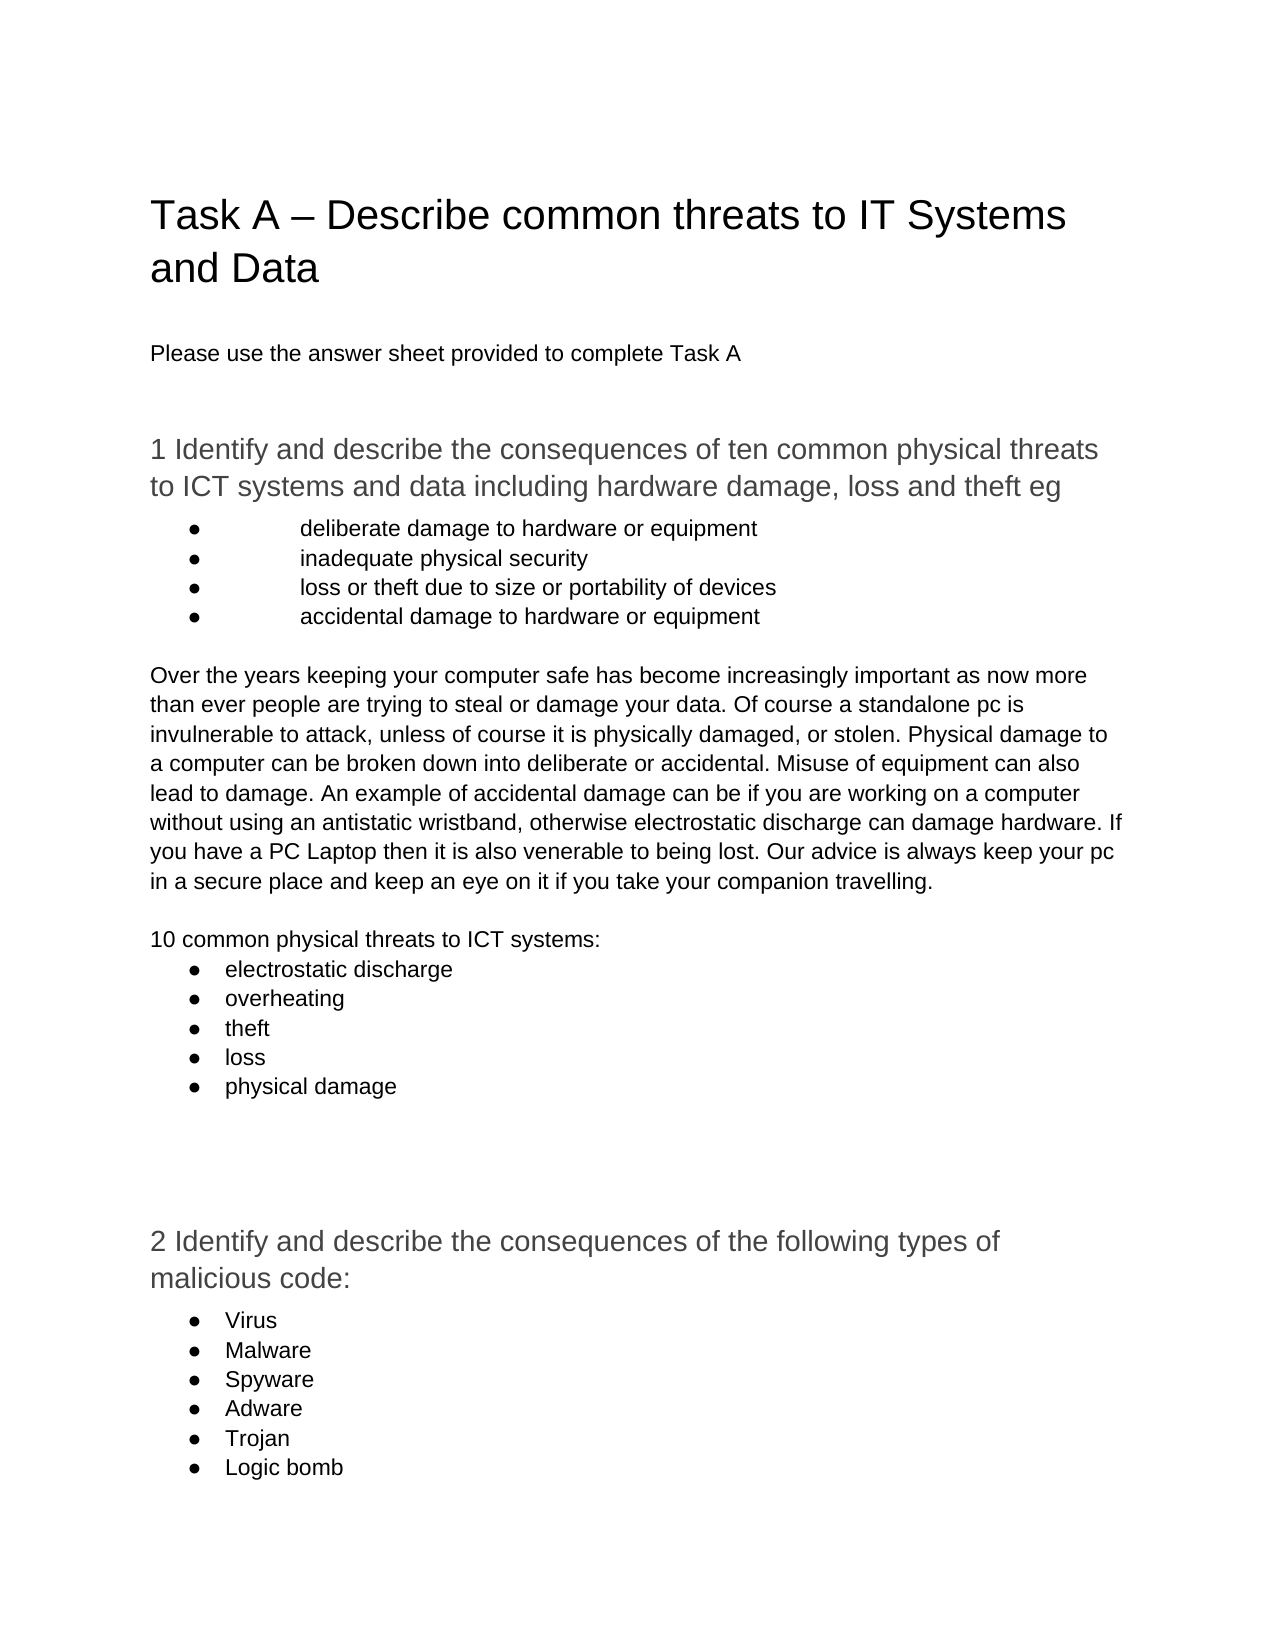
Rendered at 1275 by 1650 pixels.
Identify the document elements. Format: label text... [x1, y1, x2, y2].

list theft [187, 1015, 1125, 1041]
list Malware [187, 1337, 1125, 1363]
list Spyware [187, 1367, 1125, 1392]
list deliberate damage to hardware or equipment [187, 516, 1125, 541]
list Logic bomb [187, 1455, 1125, 1480]
list overheating [187, 986, 1125, 1011]
subtitle 1 Identify and describe the consequences of ten common physical threats to ICT systems and data including hardware damage, loss and theft eg [150, 433, 1125, 503]
subtitle 2 Identify and describe the consequences of the following types of malicious code: [150, 1225, 1125, 1295]
subtitle Task A – Describe common threats to IT Systems and Data [150, 192, 1125, 292]
list accidental damage to hardware or equipment [187, 604, 1125, 629]
text Over the years keeping your computer safe has become increasingly important as now more than ever people are trying to steal or damage your data. Of course a standalone pc is invulnerable to attack, unless of course it is physically damaged, or stolen. Physical damage to a computer can be broken down into deliberate or accidental. Misuse of equipment can also lead to damage. An example of accidental damage can be if you are working on a computer without using an antistatic wristband, otherwise electrostatic discharge can damage hardware. If you have a PC Laptop then it is also venerable to being lost. Our advice is always keep your pc in a secure place and keep an eye on it if you take your companion travelling. [150, 663, 1125, 894]
list Adware [187, 1396, 1125, 1422]
list Virus [187, 1308, 1125, 1333]
list Trojan [187, 1425, 1125, 1451]
list physical damage [187, 1074, 1125, 1099]
list loss or theft due to size or portability of devices [187, 574, 1125, 600]
text Please use the answer sheet provided to complete Task A [150, 341, 1125, 366]
list electrostatic discharge [187, 956, 1125, 982]
text 10 common physical threats to ICT systems: [150, 927, 1125, 953]
list loss [187, 1044, 1125, 1070]
list inadequate physical security [187, 545, 1125, 571]
